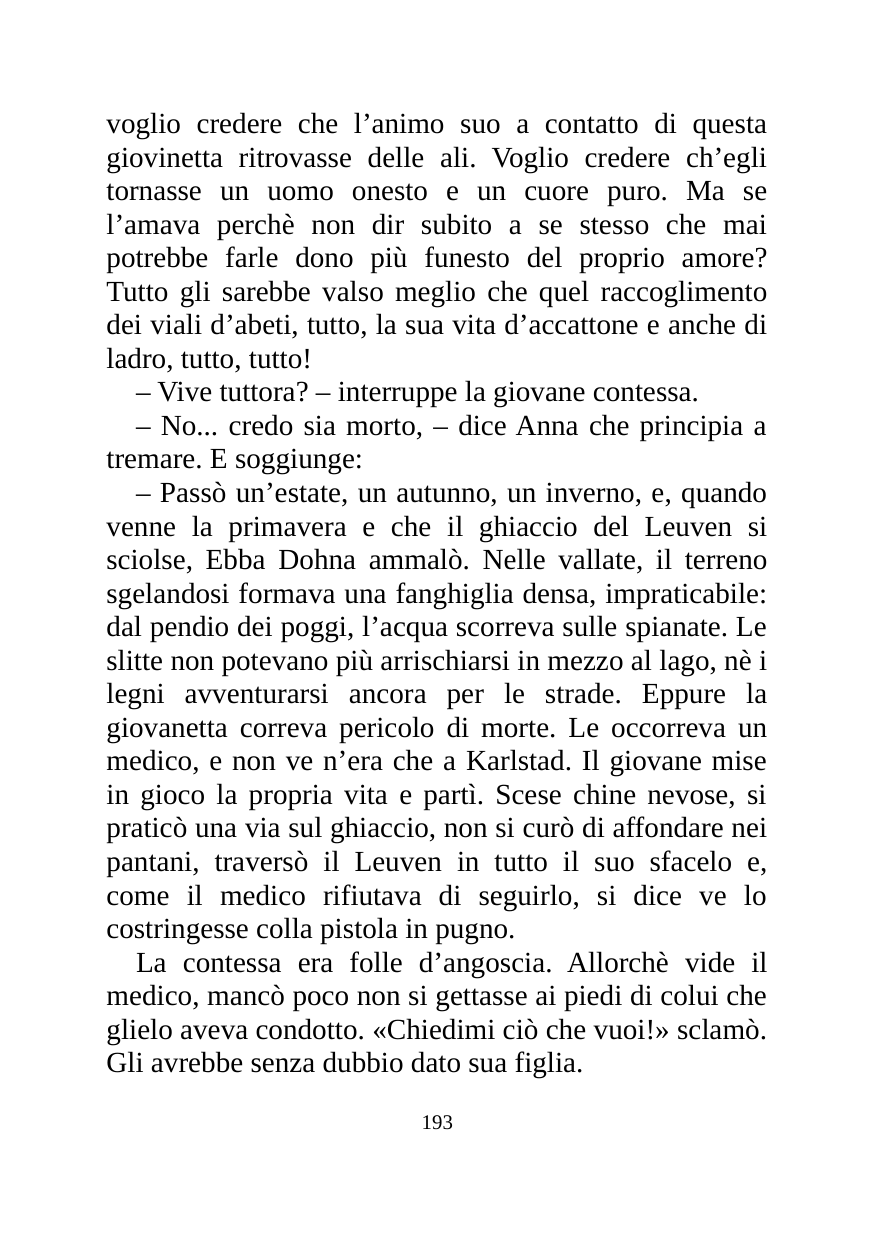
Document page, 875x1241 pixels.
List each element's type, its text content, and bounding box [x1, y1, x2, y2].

text – Passò un’estate, un autunno, un inverno, e, quando venne la primavera e che il ghiaccio del Leuven si sciolse, Ebba Dohna ammalò. Nelle vallate, il terreno sgelandosi formava una fanghiglia densa, impraticabile: dal pendio dei poggi, l’acqua scorreva sulle spianate. Le slitte non potevano più arrischiarsi in mezzo al lago, nè i legni avventurarsi ancora per le strade. Eppure la giovanetta correva pericolo di morte. Le occorreva un medico, e non ve n’era che a Karlstad. Il giovane mise in gioco la propria vita e partì. Scese chine nevose, si praticò una via sul ghiaccio, non si curò di affondare nei pantani, traversò il Leuven in tutto il suo sfacelo e, come il medico rifiutava di seguirlo, si dice ve lo costringesse colla pistola in pugno. [106, 475, 768, 945]
text La contessa era folle d’angoscia. Allorchè vide il medico, mancò poco non si gettasse ai piedi di colui che glielo aveva condotto. «Chiedimi ciò che vuoi!» sclamò. Gli avrebbe senza dubbio dato sua figlia. [106, 945, 768, 1079]
text – Vive tuttora? – interruppe la giovane contessa. [106, 374, 768, 408]
text voglio credere che l’animo suo a contatto di questa giovinetta ritrovasse delle ali. Voglio credere ch’egli tornasse un uomo onesto e un cuore puro. Ma se l’amava perchè non dir subito a se stesso che mai potrebbe farle dono più funesto del proprio amore? Tutto gli sarebbe valso meglio che quel raccoglimento dei viali d’abeti, tutto, la sua vita d’accattone e anche di ladro, tutto, tutto! [106, 106, 768, 374]
text – No... credo sia morto, – dice Anna che principia a tremare. E soggiunge: [106, 408, 768, 475]
